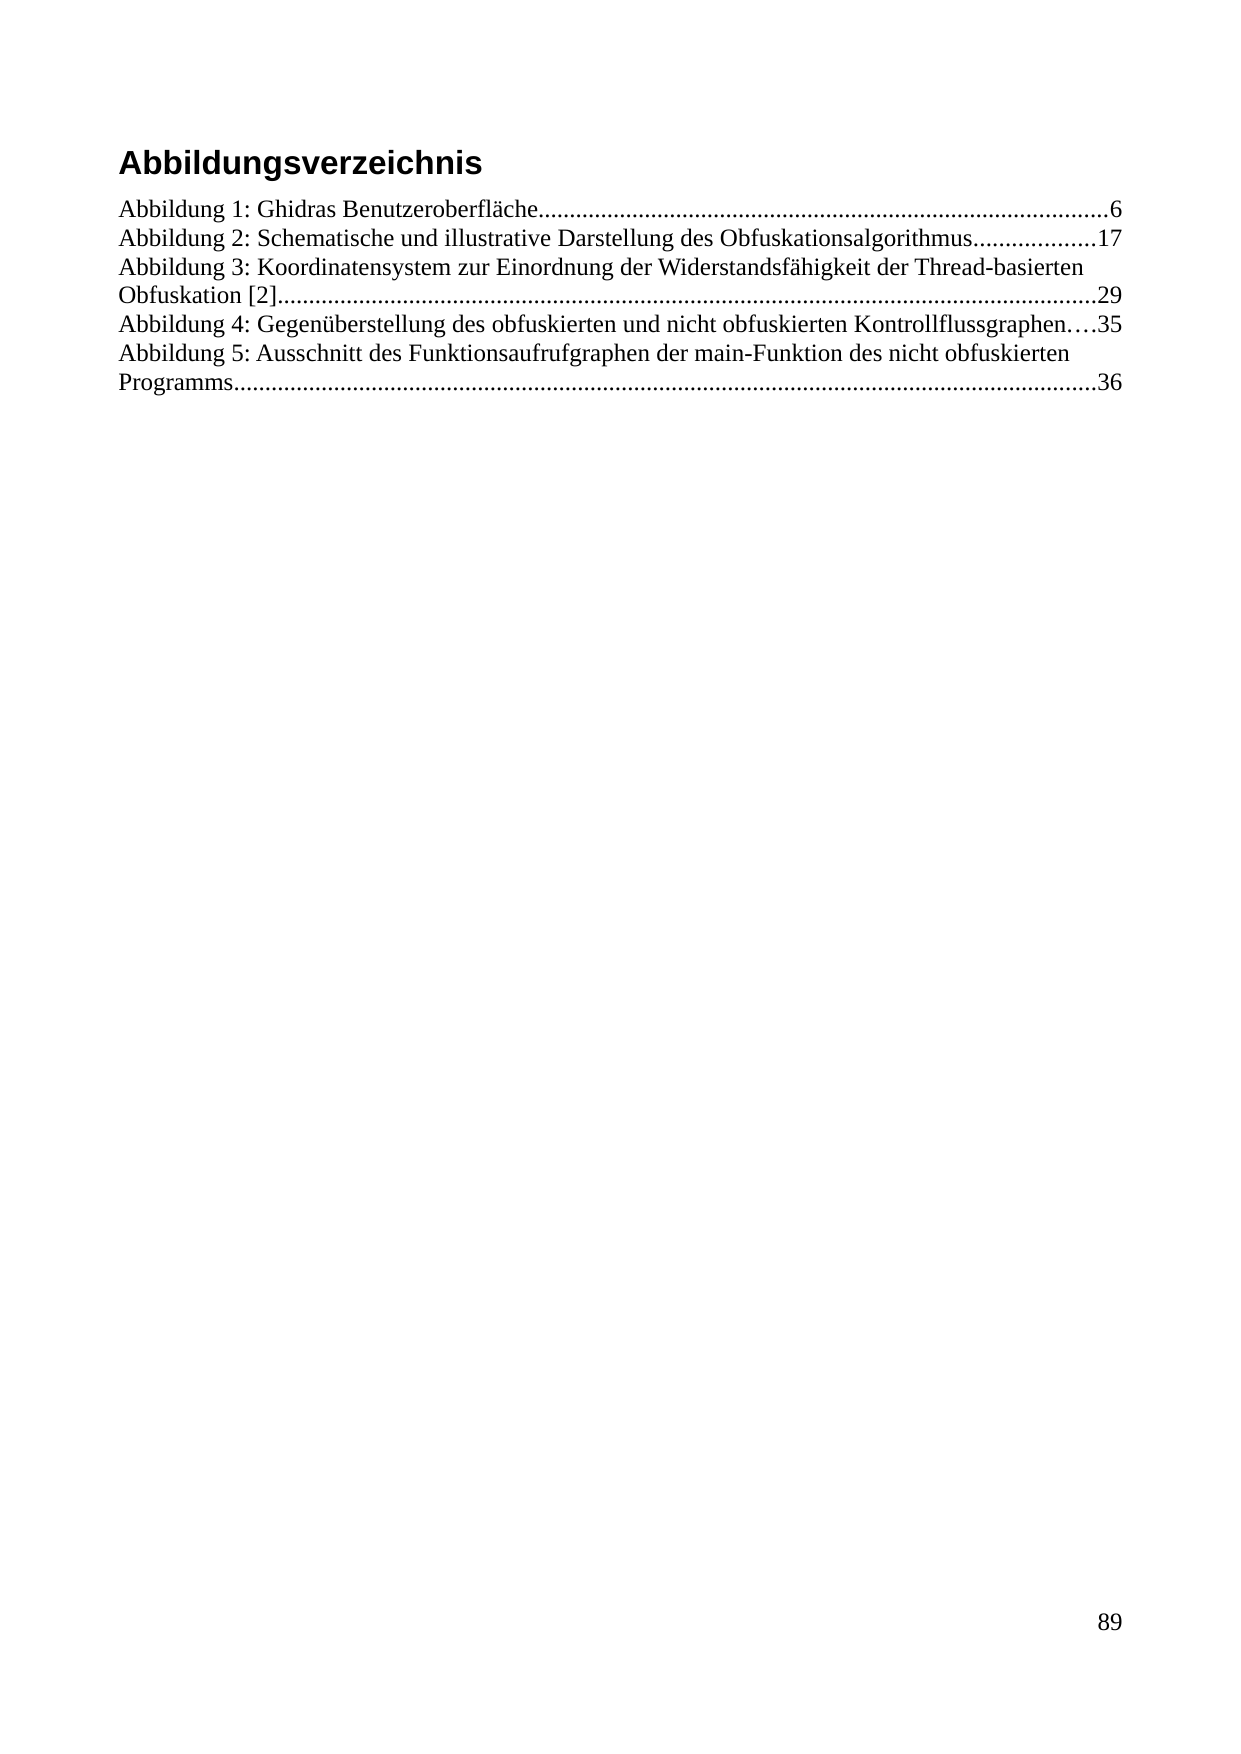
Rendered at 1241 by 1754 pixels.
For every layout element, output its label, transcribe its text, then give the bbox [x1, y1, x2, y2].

text Abbildung 1: Ghidras Benutzeroberfläche 6 [118, 194, 1122, 223]
text Abbildung 4: Gegenüberstellung des obfuskierten und nicht obfuskierten Kontrollflussgraphen 35 [118, 309, 1122, 338]
text Abbildung 3: Koordinatensystem zur Einordnung der Widerstandsfähigkeit der Thread-basierten Obfuskation [2] 29 [118, 252, 1122, 309]
text Abbildung 5: Ausschnitt des Funktionsaufrufgraphen der main-Funktion des nicht obfuskierten Programms 36 [118, 338, 1122, 395]
subtitle Abbildungsverzeichnis [118, 143, 1122, 182]
text Abbildung 2: Schematische und illustrative Darstellung des Obfuskationsalgorithmus 17 [118, 223, 1122, 252]
